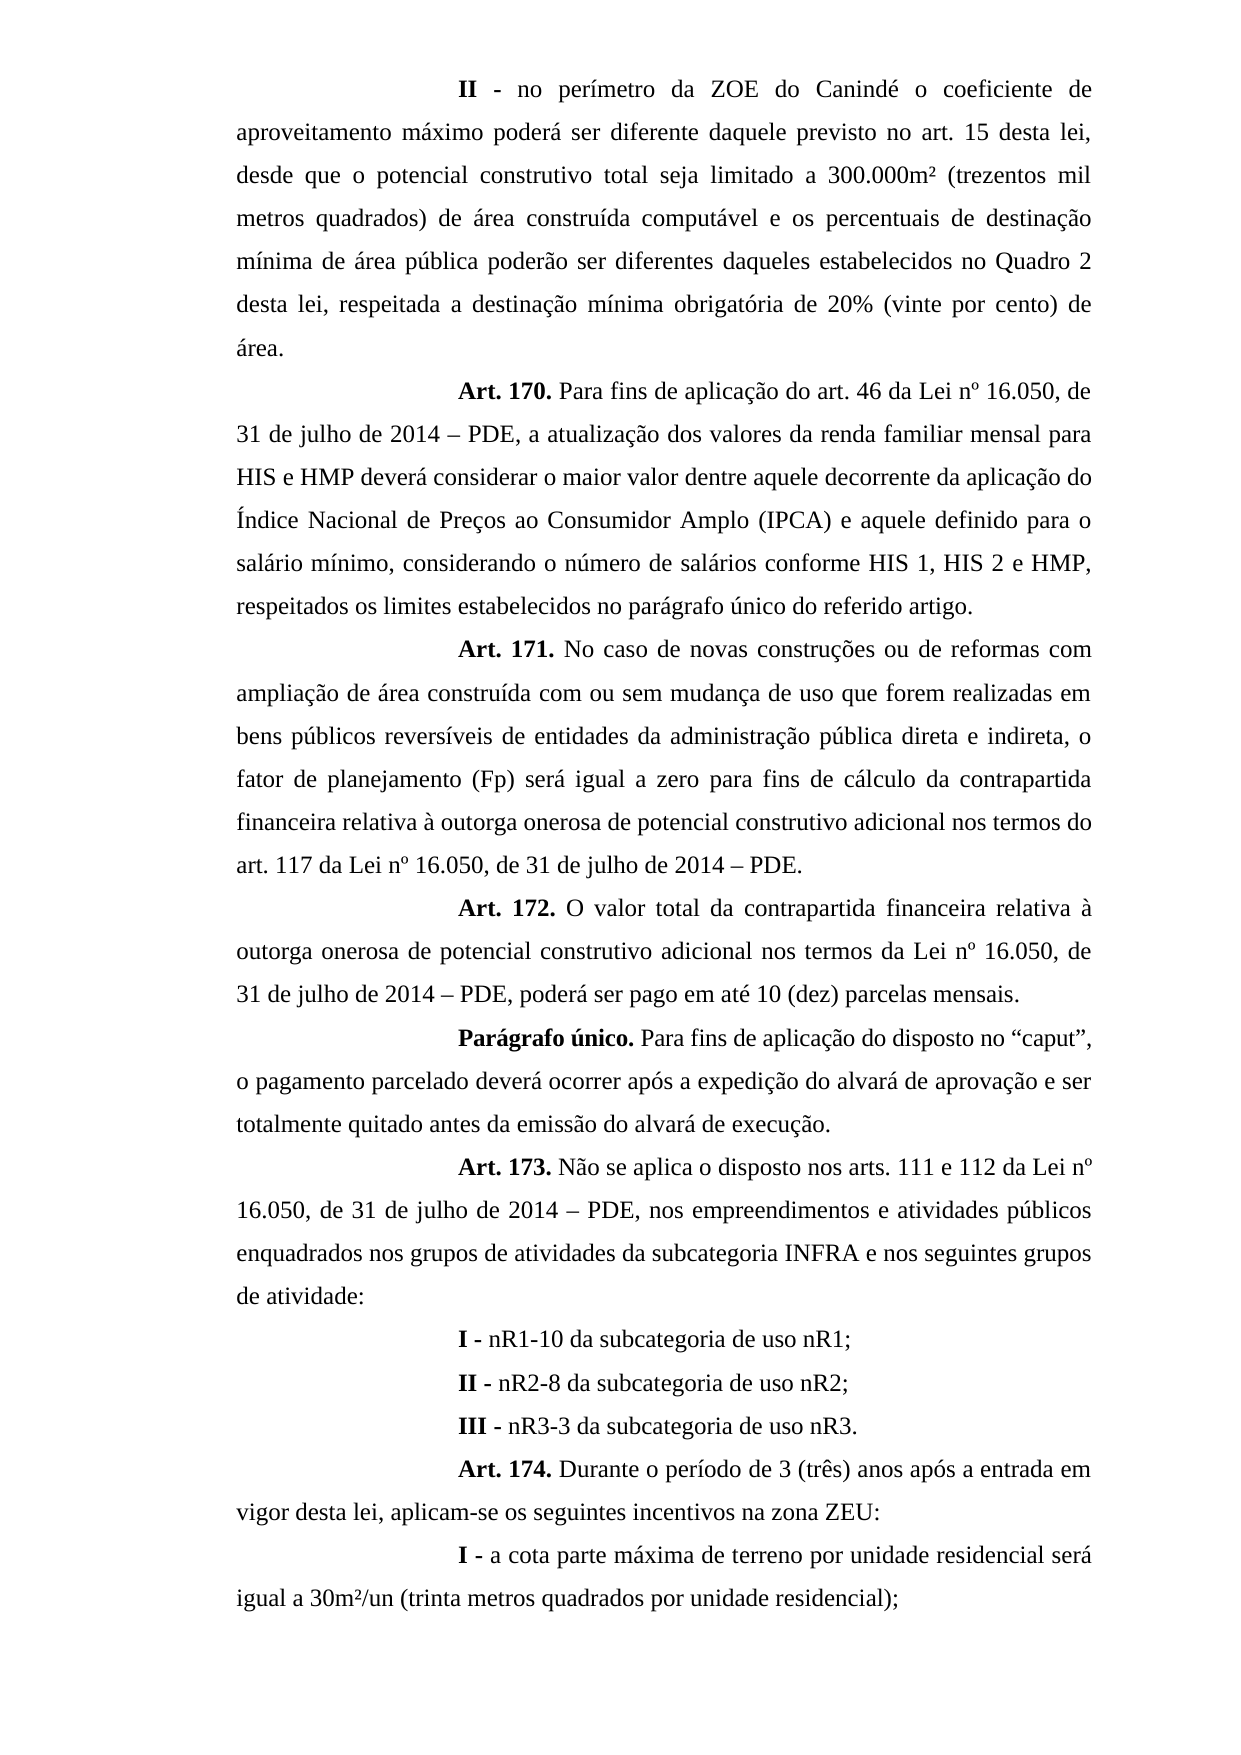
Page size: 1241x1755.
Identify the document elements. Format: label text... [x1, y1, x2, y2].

text III - nR3-3 da subcategoria de uso nR3. [236, 1411, 1093, 1439]
text Art. 171. No caso de novas construções ou de reformas com ampliação de área construída com ou sem mudança de uso que forem realizadas em bens públicos reversíveis de entidades da administração pública direta e indireta, o fator de planejamento (Fp) será igual a zero para fins de cálculo da contrapartida financeira relativa à outorga onerosa de potencial construtivo adicional nos termos do art. 117 da Lei nº 16.050, de 31 de julho de 2014 – PDE. [236, 634, 1093, 879]
text Parágrafo único. Para fins de aplicação do disposto no “caput”, o pagamento parcelado deverá ocorrer após a expedição do alvará de aprovação e ser totalmente quitado antes da emissão do alvará de execução. [236, 1023, 1093, 1138]
text Art. 172. O valor total da contrapartida financeira relativa à outorga onerosa de potencial construtivo adicional nos termos da Lei nº 16.050, de 31 de julho de 2014 – PDE, poderá ser pago em até 10 (dez) parcelas mensais. [236, 893, 1093, 1008]
text II - nR2-8 da subcategoria de uso nR2; [236, 1368, 1093, 1396]
text Art. 173. Não se aplica o disposto nos arts. 111 e 112 da Lei nº 16.050, de 31 de julho de 2014 – PDE, nos empreendimentos e atividades públicos enquadrados nos grupos de atividades da subcategoria INFRA e nos seguintes grupos de atividade: [236, 1152, 1093, 1310]
text Art. 170. Para fins de aplicação do art. 46 da Lei nº 16.050, de 31 de julho de 2014 – PDE, a atualização dos valores da renda familiar mensal para HIS e HMP deverá considerar o maior valor dentre aquele decorrente da aplicação do Índice Nacional de Preços ao Consumidor Amplo (IPCA) e aquele definido para o salário mínimo, considerando o número de salários conforme HIS 1, HIS 2 e HMP, respeitados os limites estabelecidos no parágrafo único do referido artigo. [236, 376, 1093, 620]
text I - a cota parte máxima de terreno por unidade residencial será igual a 30m²/un (trinta metros quadrados por unidade residencial); [236, 1540, 1093, 1612]
text Art. 174. Durante o período de 3 (três) anos após a entrada em vigor desta lei, aplicam-se os seguintes incentivos na zona ZEU: [236, 1454, 1093, 1526]
text I - nR1-10 da subcategoria de uso nR1; [236, 1324, 1093, 1353]
text II - no perímetro da ZOE do Canindé o coeficiente de aproveitamento máximo poderá ser diferente daquele previsto no art. 15 desta lei, desde que o potencial construtivo total seja limitado a 300.000m² (trezentos mil metros quadrados) de área construída computável e os percentuais de destinação mínima de área pública poderão ser diferentes daqueles estabelecidos no Quadro 2 desta lei, respeitada a destinação mínima obrigatória de 20% (vinte por cento) de área. [236, 74, 1093, 361]
